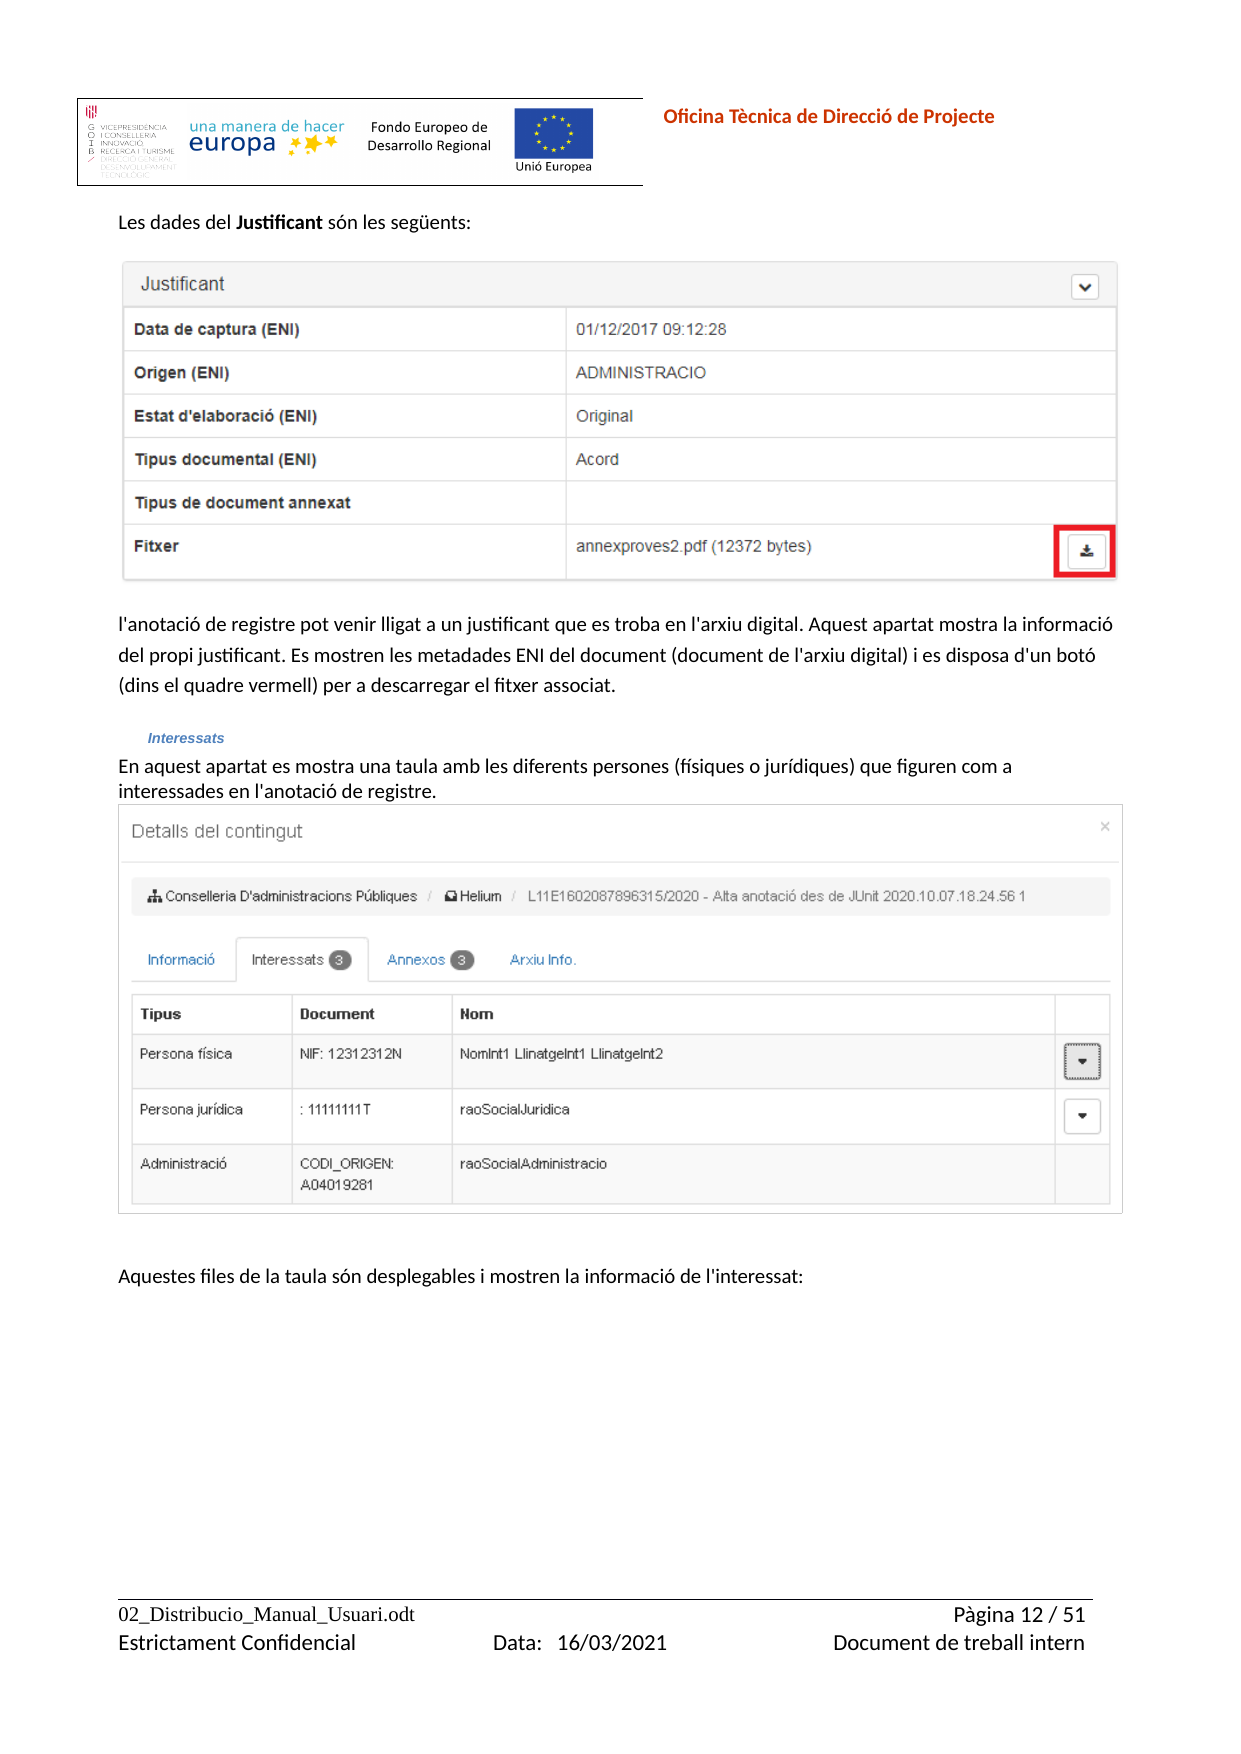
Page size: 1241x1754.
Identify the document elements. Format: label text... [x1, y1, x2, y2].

picture [121, 806, 1119, 1210]
subtitle Interessats [148, 730, 1122, 747]
picture [82, 103, 181, 180]
text l'anotació de registre pot venir lligat a un justificant que es troba en l'arxiu digital. Aquest apartat mostra la informació del propi justificant. Es mostren les metadades ENI del document (document de l'arxiu digital) i es disposa d'un botó (dins el quadre vermell) per a descarregar el fitxer associat. [118, 612, 1122, 698]
text Aquestes files de la taula són desplegables i mostren la informació de l'interessat: [118, 1263, 1122, 1289]
text En aquest apartat es mostra una taula amb les diferents persones (físiques o jurídiques) que figuren com a interessades en l'anotació de registre. [118, 753, 1122, 804]
picture [121, 260, 1125, 587]
text Les dades del Justificant són les següents: [118, 209, 1122, 235]
picture [187, 103, 599, 180]
